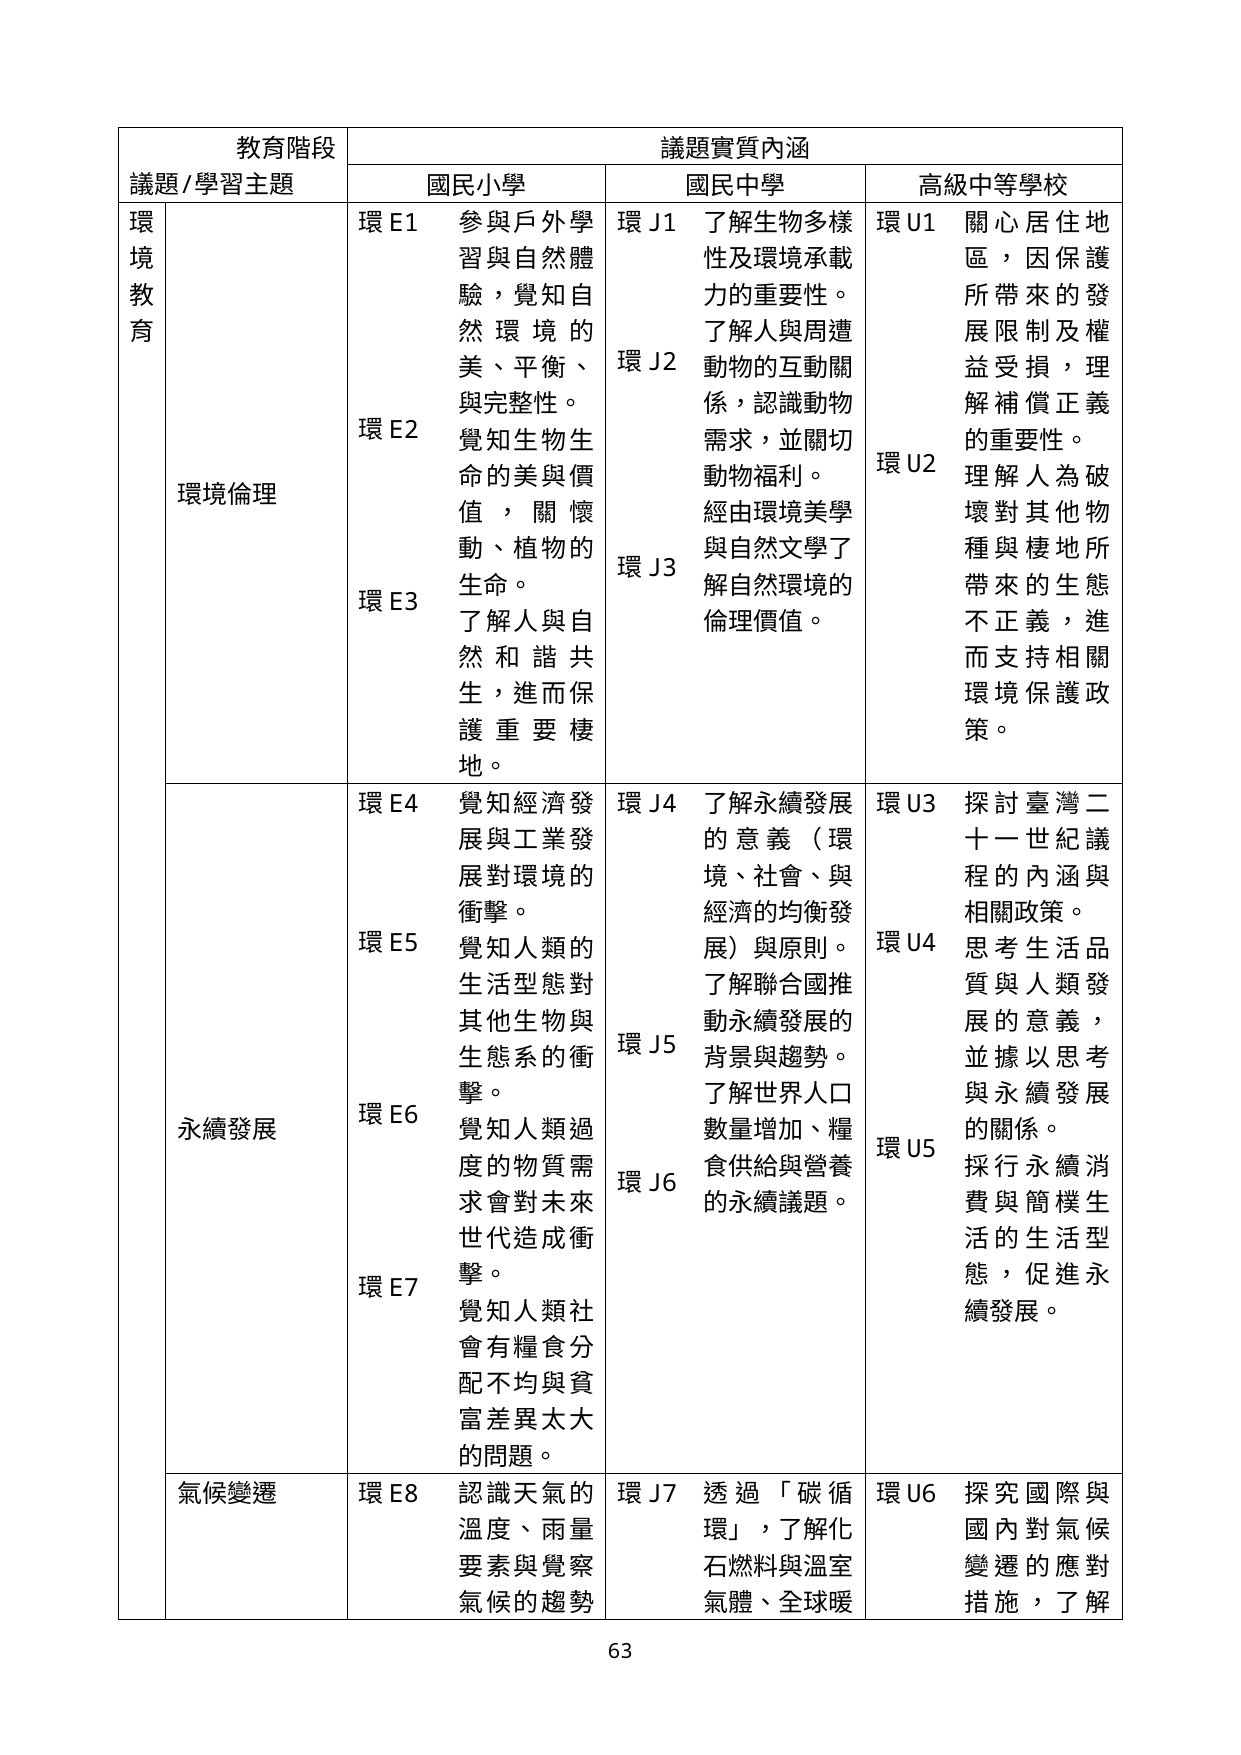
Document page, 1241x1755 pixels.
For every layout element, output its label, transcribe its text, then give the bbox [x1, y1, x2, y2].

table_cell 環J7 [606, 1474, 692, 1618]
table_cell 環J4 環J5 環J6 [606, 784, 692, 1472]
table_cell 了解生物多樣性及環境承載力的重要性。 了解人與周遭動物的互動關係，認識動物需求，並關切動物福利。 經由環境美學與自然文學了解自然環境的倫理價值。 [693, 203, 865, 783]
table_cell 永續發展 [166, 784, 347, 1472]
table_cell 環U1 環U2 [866, 203, 953, 783]
table_cell 環境倫理 [166, 203, 347, 783]
table_cell 環境教育 [119, 203, 165, 1618]
table_cell 氣候變遷 [166, 1474, 347, 1618]
table_cell 透過「碳循環」，了解化石燃料與溫室氣體、全球暖 [693, 1474, 865, 1618]
table_cell 國民小學 [348, 165, 605, 202]
table_cell 覺知經濟發展與工業發展對環境的衝擊。 覺知人類的生活型態對其他生物與生態系的衝擊。 覺知人類過度的物質需求會對未來世代造成衝擊。 覺知人類社會有糧食分配不均與貧富差異太大的問題。 [447, 784, 605, 1472]
table_cell 國民中學 [606, 165, 865, 202]
table_cell 參與戶外學習與自然體驗，覺知自然環境的美、平衡、與完整性。 覺知生物生命的美與價值，關懷動、植物的生命。 了解人與自然和諧共生，進而保護重要棲地。 [447, 203, 605, 783]
table_cell 環U3 環U4 環U5 [866, 784, 953, 1472]
table_cell 環E8 [348, 1474, 447, 1618]
table_cell 關心居住地區，因保護所帶來的發展限制及權益受損，理解補償正義的重要性。 理解人為破壞對其他物種與棲地所帶來的生態不正義，進而支持相關環境保護政策。 [953, 203, 1122, 783]
table_cell 環J1 環J2 環J3 [606, 203, 692, 783]
table_cell 了解永續發展的意義（環境、社會、與經濟的均衡發展）與原則。 了解聯合國推動永續發展的背景與趨勢。 了解世界人口數量增加、糧食供給與營養的永續議題。 [693, 784, 865, 1472]
table_cell 環U6 [866, 1474, 953, 1618]
table_cell 高級中等學校 [866, 165, 1122, 202]
table_cell 探究國際與國內對氣候變遷的應對措施，了解 [953, 1474, 1122, 1618]
table_cell 認識天氣的溫度、雨量要素與覺察氣候的趨勢 [447, 1474, 605, 1618]
table_cell 環E1 環E2 環E3 [348, 203, 447, 783]
table_cell 環E4 環E5 環E6 環E7 [348, 784, 447, 1472]
table_header 教育階段 議題/學習主題 [119, 128, 347, 202]
table_cell 探討臺灣二十一世紀議程的內涵與相關政策。 思考生活品質與人類發展的意義，並據以思考與永續發展的關係。 採行永續消費與簡樸生活的生活型態，促進永續發展。 [953, 784, 1122, 1472]
table_header 議題實質內涵 [348, 128, 1122, 164]
